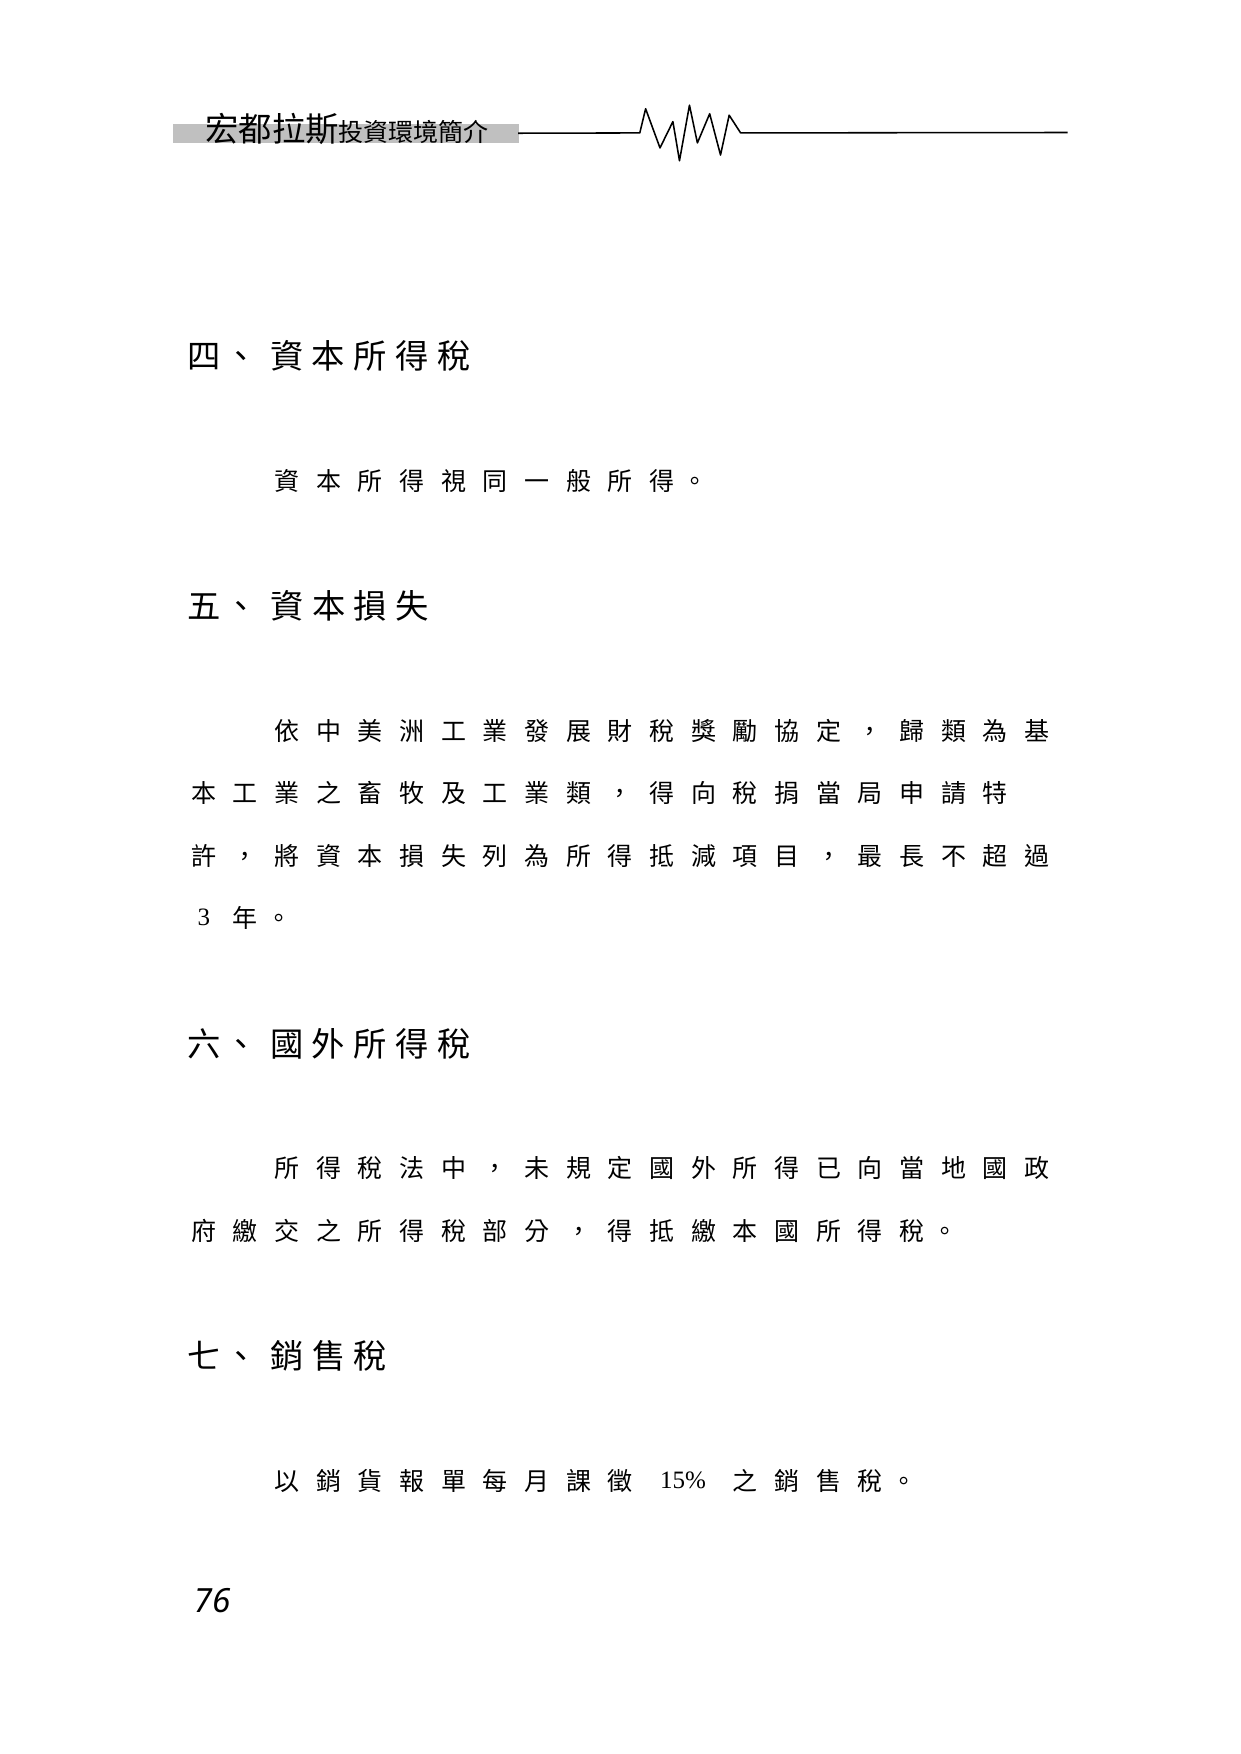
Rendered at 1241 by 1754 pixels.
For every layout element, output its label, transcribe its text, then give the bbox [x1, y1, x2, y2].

text 七、銷售稅 [183, 1313, 1058, 1375]
text 以銷貨報單每月課徵15%之銷售稅。 [183, 1438, 1058, 1500]
text 五、資本損失 [183, 563, 1058, 625]
text 六、國外所得稅 [183, 1000, 1058, 1063]
text 所得稅法中，未規定國外所得已向當地國政府繳交之所得稅部分，得抵繳本國所得稅。 [183, 1125, 1058, 1250]
text 資本所得視同一般所得。 [183, 438, 1058, 500]
text 四、資本所得稅 [183, 313, 1058, 375]
text 依中美洲工業發展財稅獎勵協定，歸類為基本工業之畜牧及工業類，得向稅捐當局申請特許，將資本損失列為所得抵減項目，最長不超過3年。 [183, 688, 1058, 938]
